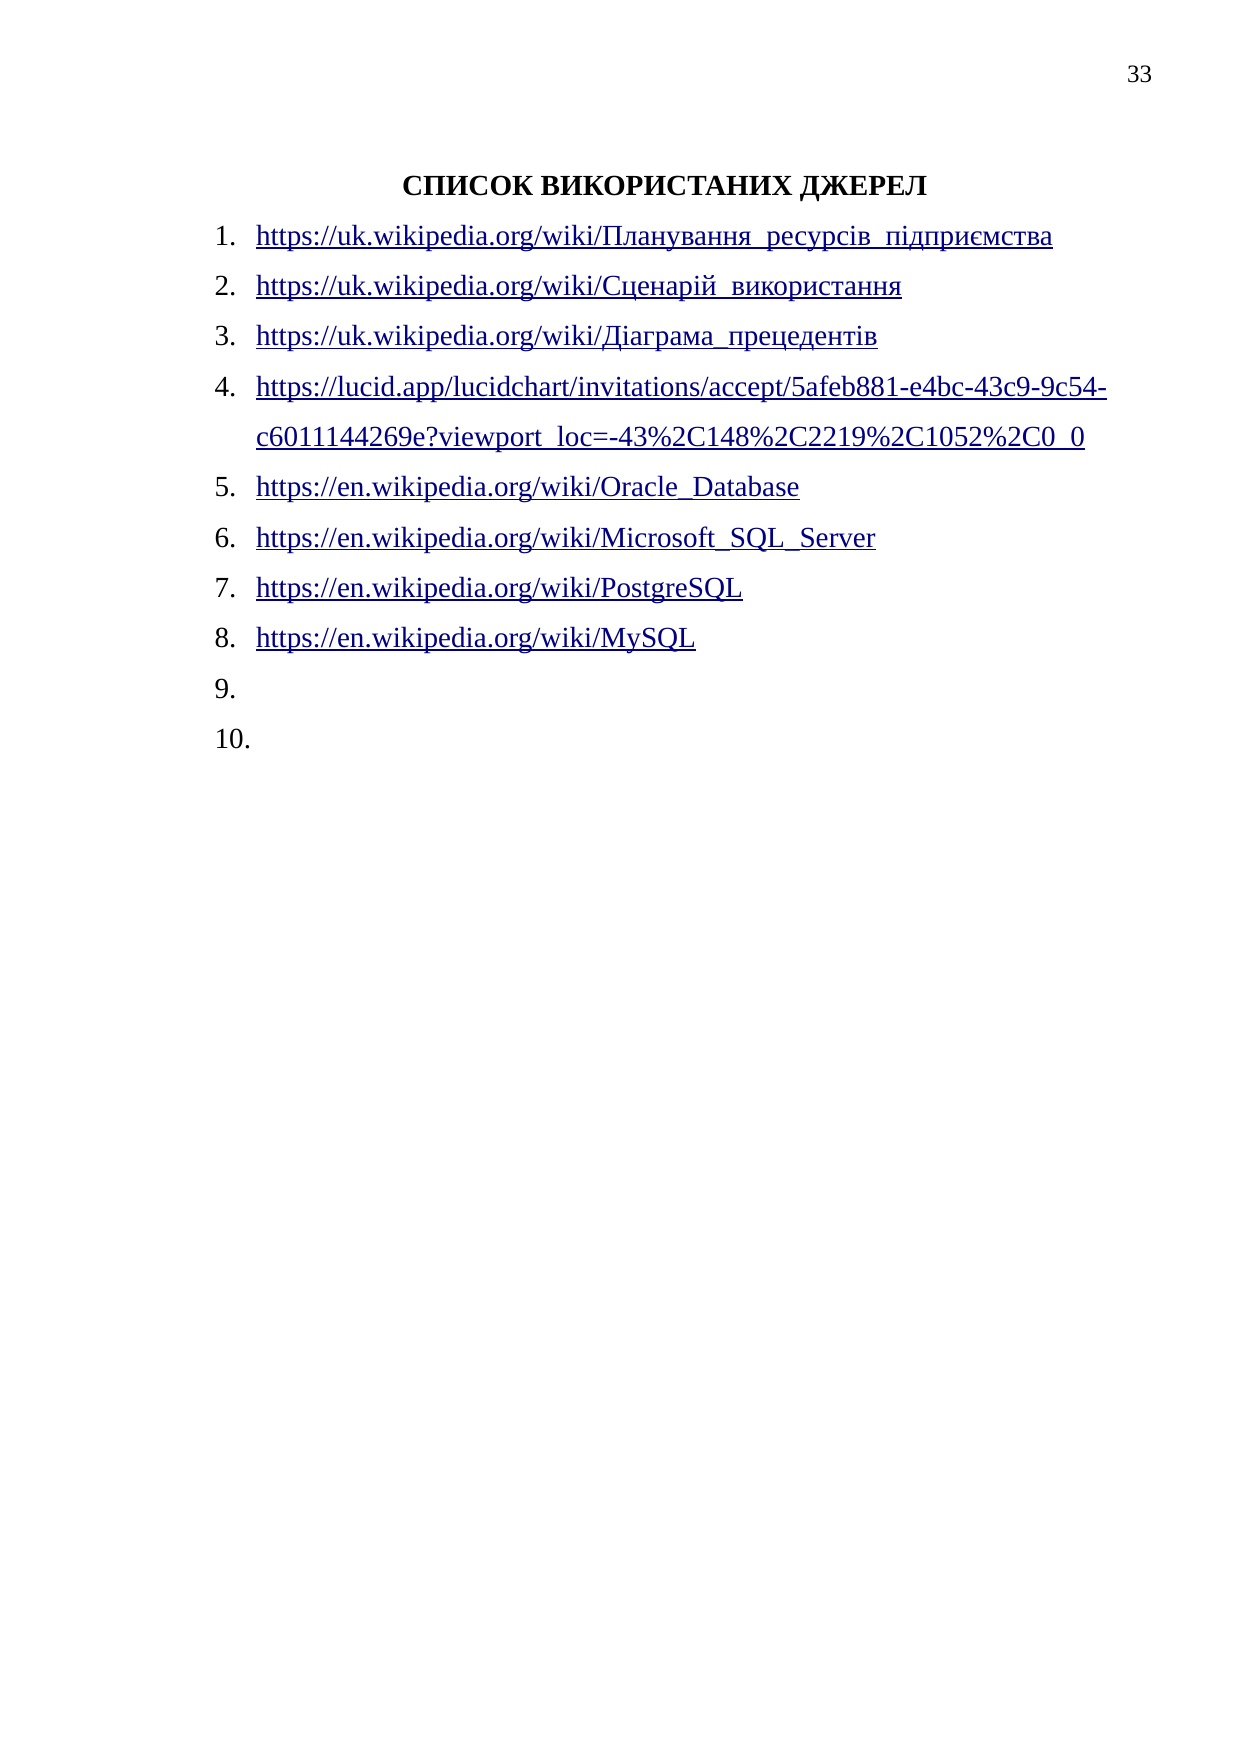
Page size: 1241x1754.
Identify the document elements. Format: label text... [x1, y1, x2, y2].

list https://en.wikipedia.org/wiki/Microsoft_SQL_Server [214, 520, 1152, 553]
subtitle Список використаних джерел [177, 168, 1152, 201]
list https://uk.wikipedia.org/wiki/Діаграма_прецедентів [214, 318, 1152, 352]
list https://en.wikipedia.org/wiki/MySQL [214, 620, 1152, 654]
list https://en.wikipedia.org/wiki/PostgreSQL [214, 570, 1152, 604]
list https://en.wikipedia.org/wiki/Oracle_Database [214, 469, 1152, 503]
list https://uk.wikipedia.org/wiki/Сценарій_використання [214, 268, 1152, 302]
list https://lucid.app/lucidchart/invitations/accept/5afeb881-e4bc-43c9-9c54-c6011144269e?viewport_loc=-43%2C148%2C2219%2C1052%2C0_0 [214, 369, 1152, 453]
list https://uk.wikipedia.org/wiki/Планування_ресурсів_підприємства [214, 218, 1152, 251]
